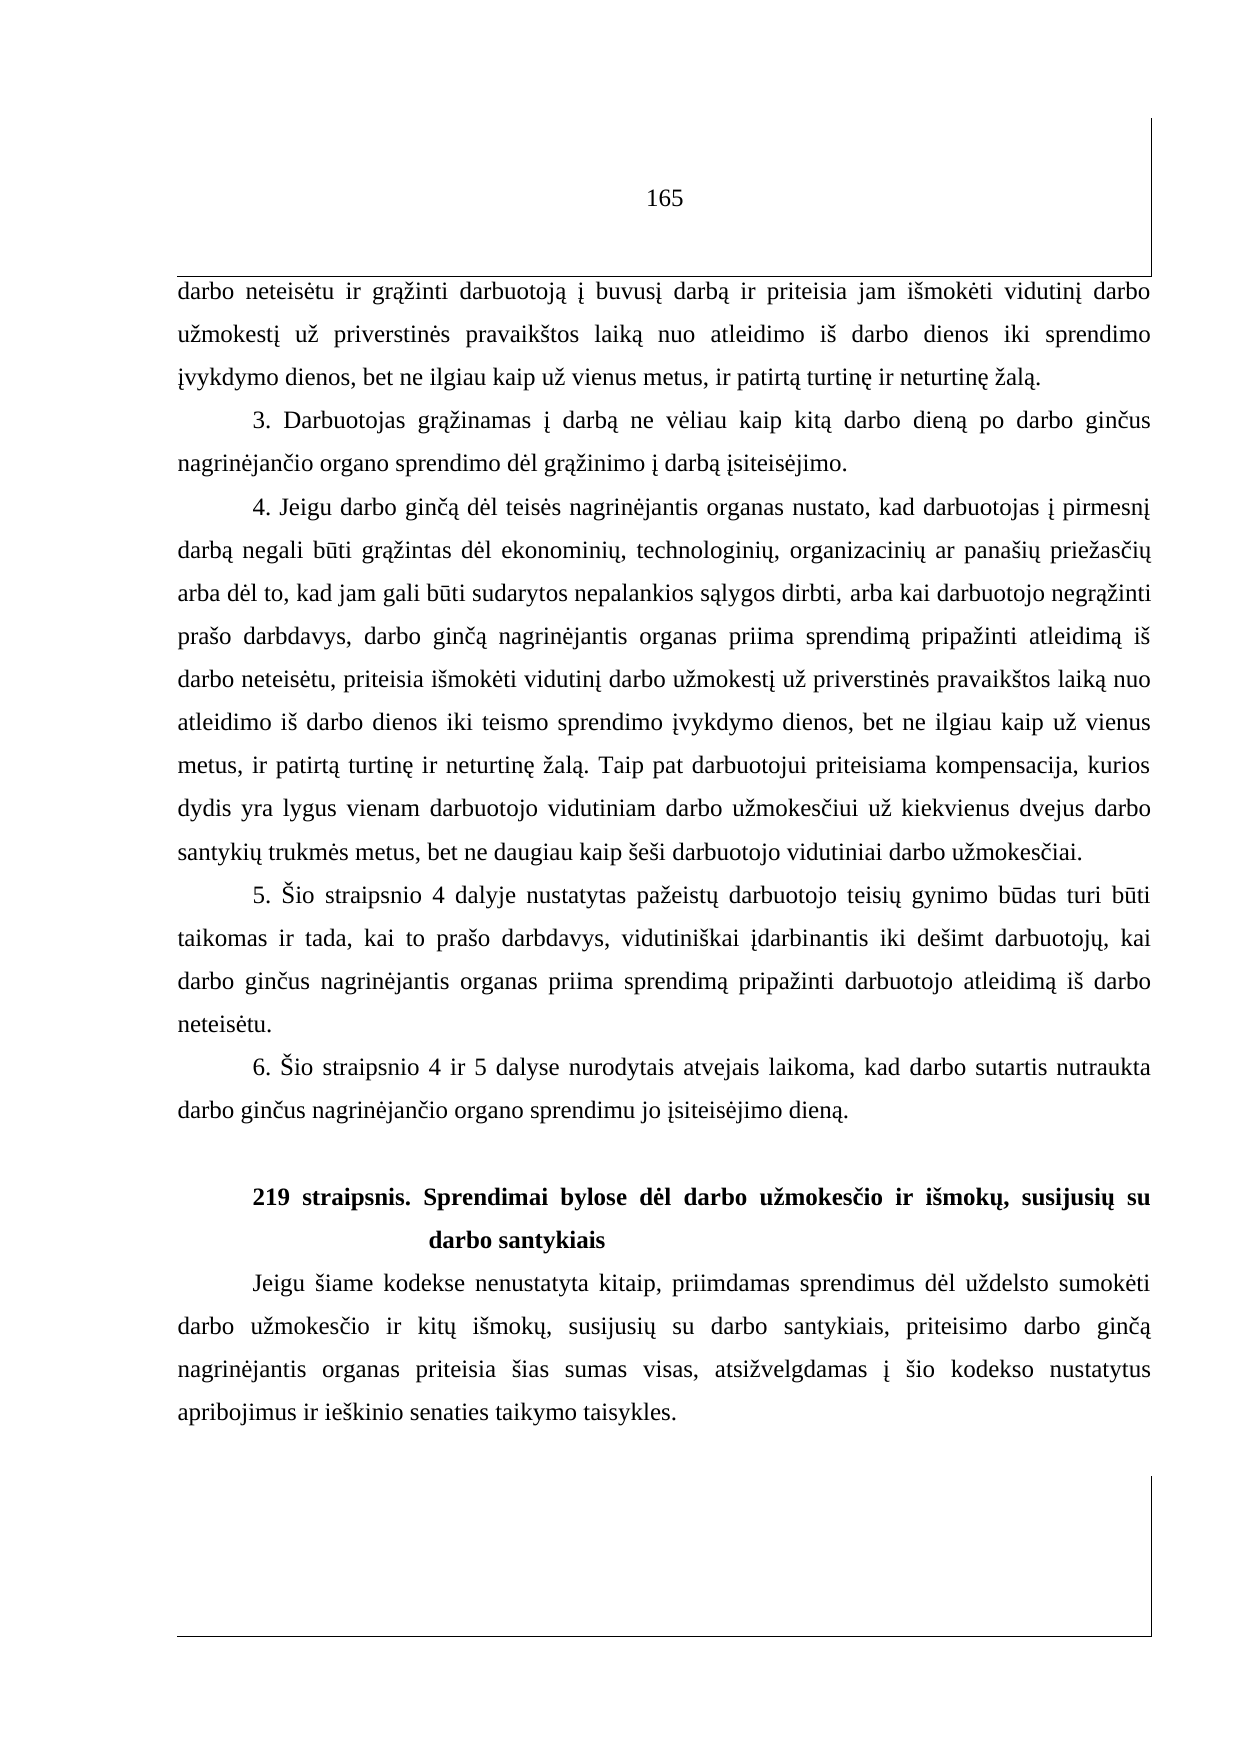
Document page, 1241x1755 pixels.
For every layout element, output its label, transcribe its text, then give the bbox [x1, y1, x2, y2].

text Jeigu šiame kodekse nenustatyta kitaip, priimdamas sprendimus dėl uždelsto sumokėti darbo užmokesčio ir kitų išmokų, susijusių su darbo santykiais, priteisimo darbo ginčą nagrinėjantis organas priteisia šias sumas visas, atsižvelgdamas į šio kodekso nustatytus apribojimus ir ieškinio senaties taikymo taisykles. [177, 1268, 1152, 1426]
subtitle 219 straipsnis. Sprendimai bylose dėl darbo užmokesčio ir išmokų, susijusių su darbo santykiais [252, 1182, 1152, 1253]
text darbo neteisėtu ir grąžinti darbuotoją į buvusį darbą ir priteisia jam išmokėti vidutinį darbo užmokestį už priverstinės pravaikštos laiką nuo atleidimo iš darbo dienos iki sprendimo įvykdymo dienos, bet ne ilgiau kaip už vienus metus, ir patirtą turtinę ir neturtinę žalą. [177, 276, 1152, 391]
text 3. Darbuotojas grąžinamas į darbą ne vėliau kaip kitą darbo dieną po darbo ginčus nagrinėjančio organo sprendimo dėl grąžinimo į darbą įsiteisėjimo. [177, 405, 1152, 477]
text 4. Jeigu darbo ginčą dėl teisės nagrinėjantis organas nustato, kad darbuotojas į pirmesnį darbą negali būti grąžintas dėl ekonominių, technologinių, organizacinių ar panašių priežasčių arba dėl to, kad jam gali būti sudarytos nepalankios sąlygos dirbti, arba kai darbuotojo negrąžinti prašo darbdavys, darbo ginčą nagrinėjantis organas priima sprendimą pripažinti atleidimą iš darbo neteisėtu, priteisia išmokėti vidutinį darbo užmokestį už priverstinės pravaikštos laiką nuo atleidimo iš darbo dienos iki teismo sprendimo įvykdymo dienos, bet ne ilgiau kaip už vienus metus, ir patirtą turtinę ir neturtinę žalą. Taip pat darbuotojui priteisiama kompensacija, kurios dydis yra lygus vienam darbuotojo vidutiniam darbo užmokesčiui už kiekvienus dvejus darbo santykių trukmės metus, bet ne daugiau kaip šeši darbuotojo vidutiniai darbo užmokesčiai. [177, 492, 1152, 865]
text 5. Šio straipsnio 4 dalyje nustatytas pažeistų darbuotojo teisių gynimo būdas turi būti taikomas ir tada, kai to prašo darbdavys, vidutiniškai įdarbinantis iki dešimt darbuotojų, kai darbo ginčus nagrinėjantis organas priima sprendimą pripažinti darbuotojo atleidimą iš darbo neteisėtu. [177, 880, 1152, 1038]
text 6. Šio straipsnio 4 ir 5 dalyse nurodytais atvejais laikoma, kad darbo sutartis nutraukta darbo ginčus nagrinėjančio organo sprendimu jo įsiteisėjimo dieną. [177, 1052, 1152, 1124]
